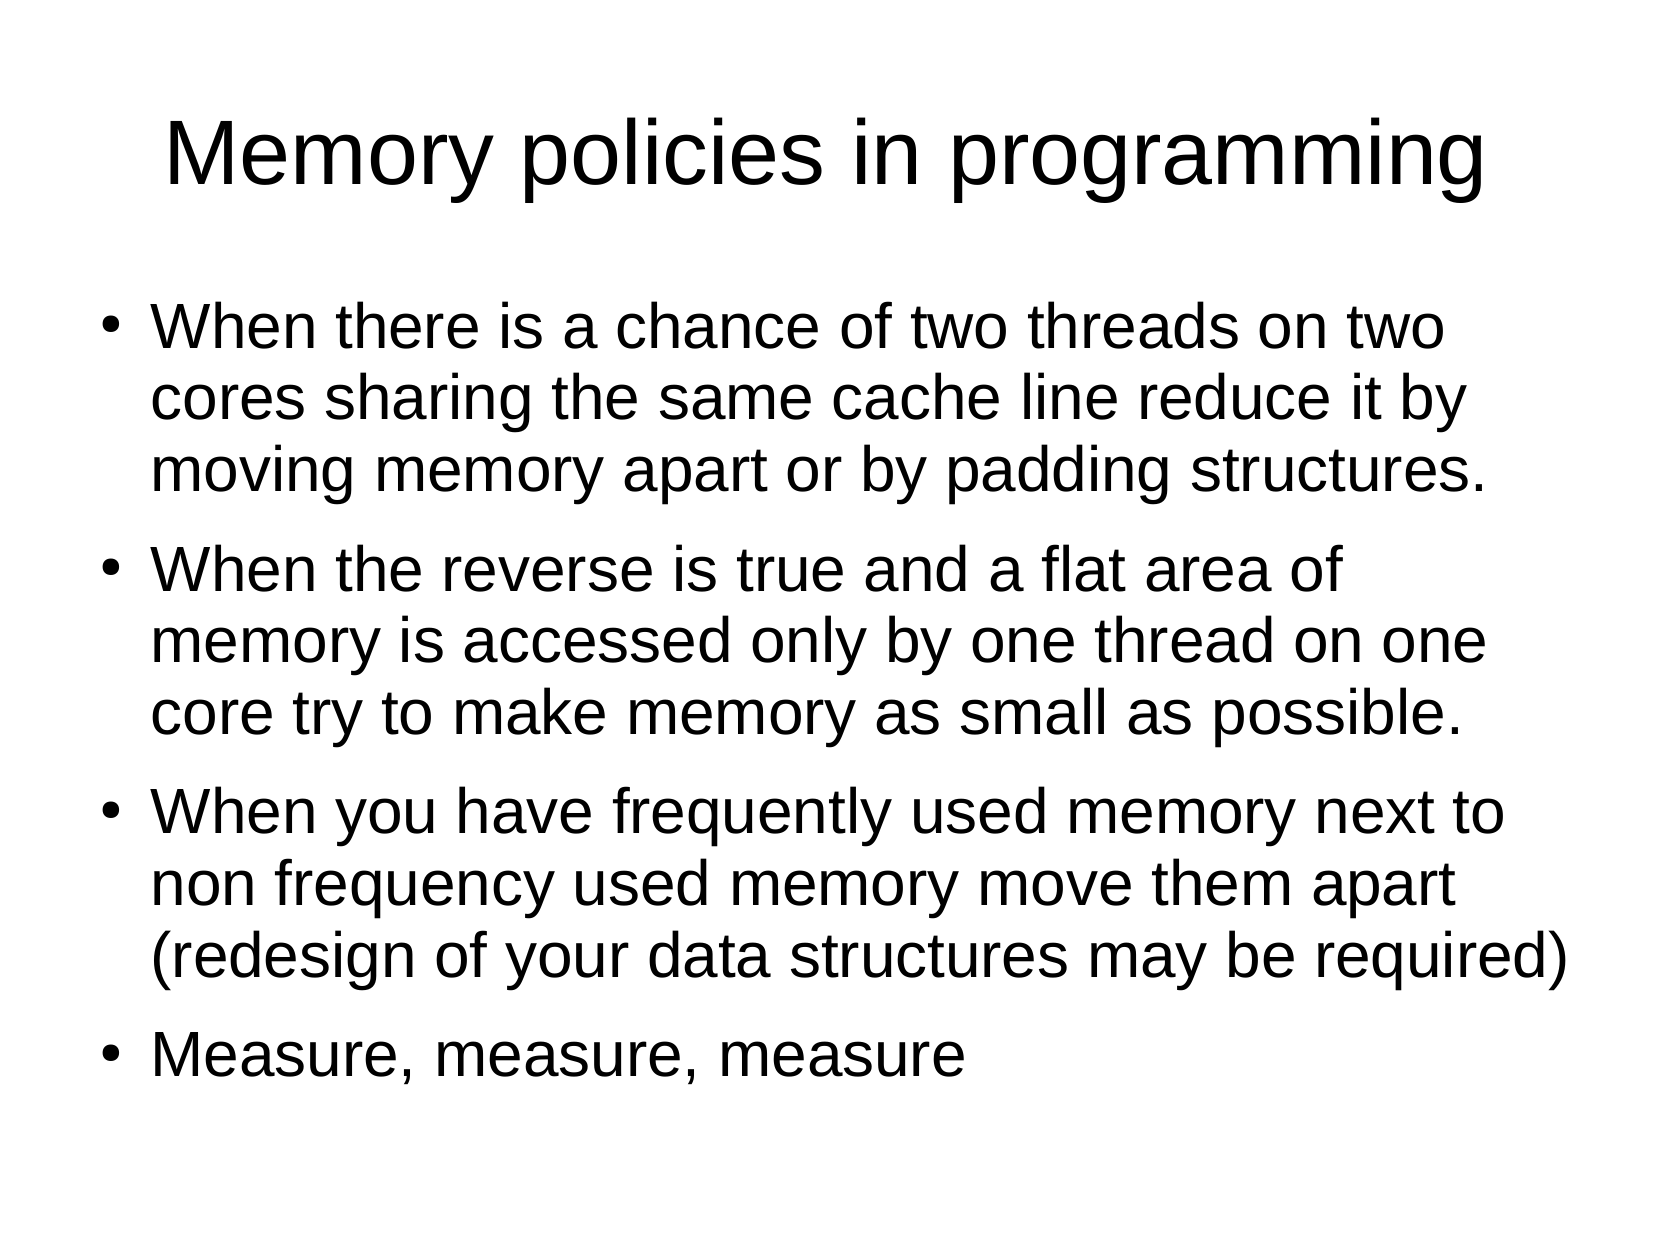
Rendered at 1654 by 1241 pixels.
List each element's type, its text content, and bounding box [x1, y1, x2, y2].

list When there is a chance of two threads on two cores sharing the same cache line reduce it by moving memory apart or by padding structures. When the reverse is true and a flat area of memory is accessed only by one thread on one core try to make memory as small as possible. When you have frequently used memory next to non frequency used memory move them apart (redesign of your data structures may be required) Measure, measure, measure [82, 290, 1571, 1109]
title Memory policies in programming [82, 49, 1571, 257]
